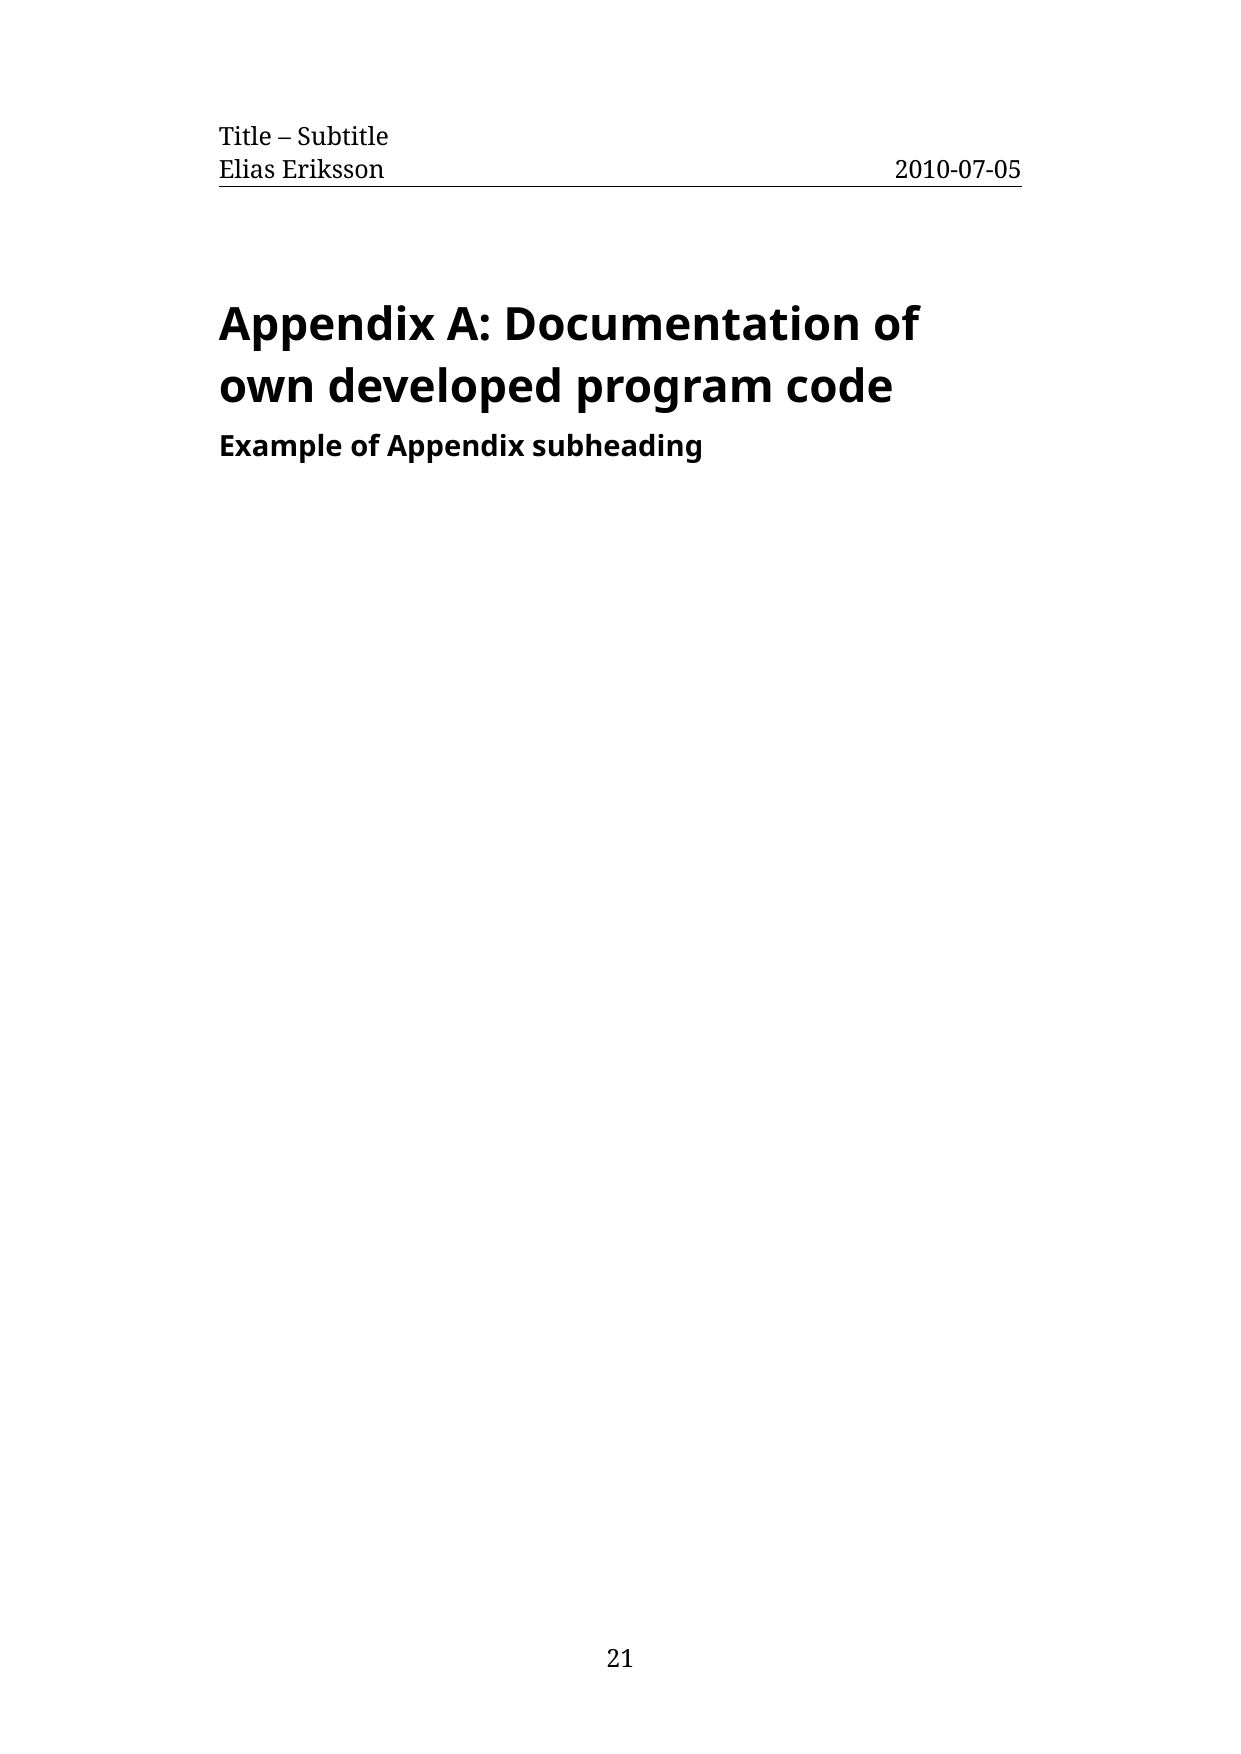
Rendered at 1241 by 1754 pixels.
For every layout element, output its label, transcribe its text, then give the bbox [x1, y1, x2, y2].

subtitle Appendix A: Documentation of own developed program code [218, 291, 1022, 416]
subtitle Example of Appendix subheading [218, 425, 1022, 465]
